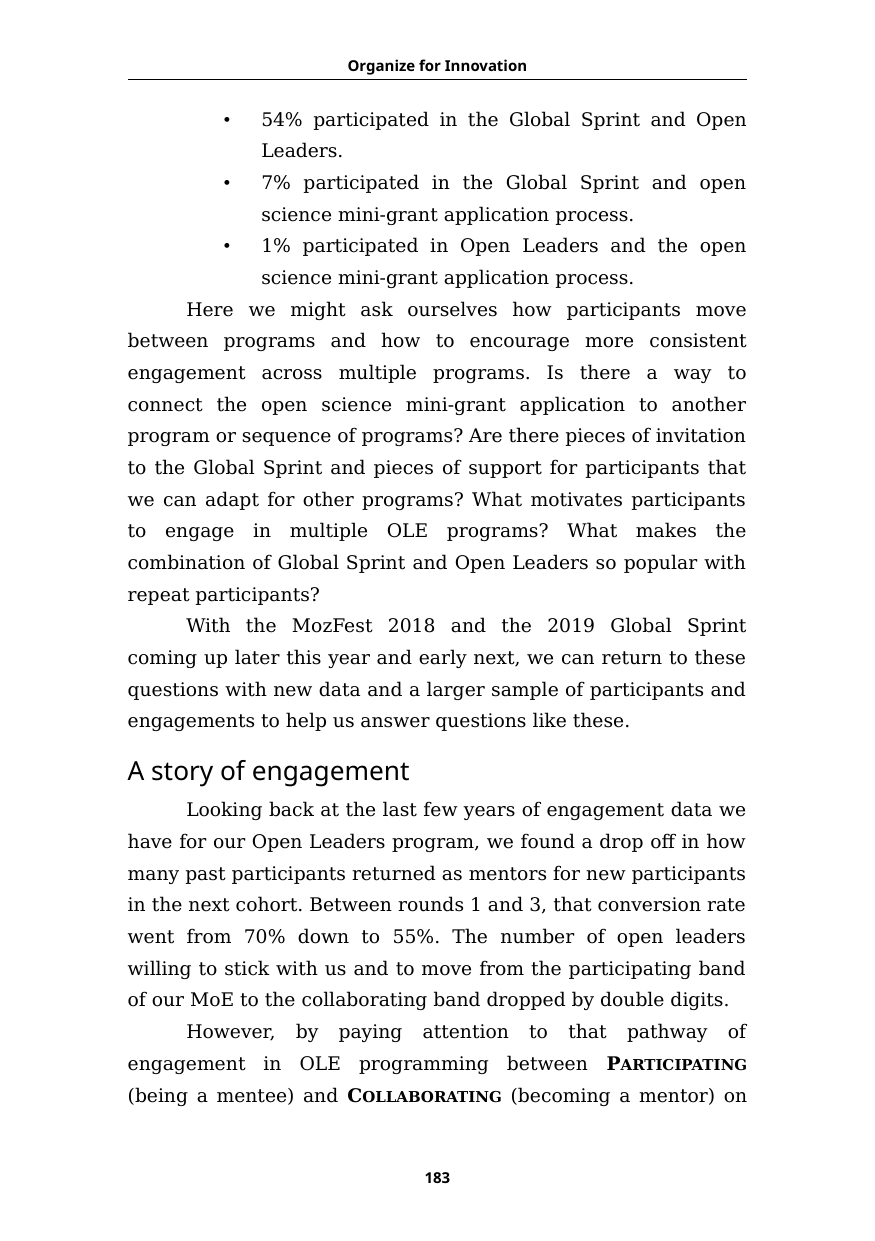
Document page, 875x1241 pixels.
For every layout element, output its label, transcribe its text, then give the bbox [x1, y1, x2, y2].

text Looking back at the last few years of engagement data we have for our Open Leaders program, we found a drop off in how many past participants returned as mentors for new participants in the next cohort. Between rounds 1 and 3, that conversion rate went from 70% down to 55%. The number of open leaders willing to stick with us and to move from the participating band of our MoE to the collaborating band dropped by double digits. [127, 799, 747, 1011]
text With the MozFest 2018 and the 2019 Global Sprint coming up later this year and early next, we can return to these questions with new data and a larger sample of participants and engagements to help us answer questions like these. [127, 615, 747, 732]
list 54% participated in the Global Sprint and Open Leaders. [223, 109, 747, 162]
text Here we might ask ourselves how participants move between programs and how to encourage more consistent engagement across multiple programs. Is there a way to connect the open science mini-grant application to another program or sequence of programs? Are there pieces of invitation to the Global Sprint and pieces of support for participants that we can adapt for other programs? What motivates participants to engage in multiple OLE programs? What makes the combination of Global Sprint and Open Leaders so popular with repeat participants? [127, 299, 747, 606]
text However, by paying attention to that pathway of engagement in OLE programming between Participating (being a mentee) and Collaborating (becoming a mentor) on [127, 1021, 747, 1107]
subtitle A story of engagement [127, 757, 747, 787]
list 7% participated in the Global Sprint and open science mini-grant application process. [223, 172, 747, 226]
list 1% participated in Open Leaders and the open science mini-grant application process. [223, 235, 747, 289]
